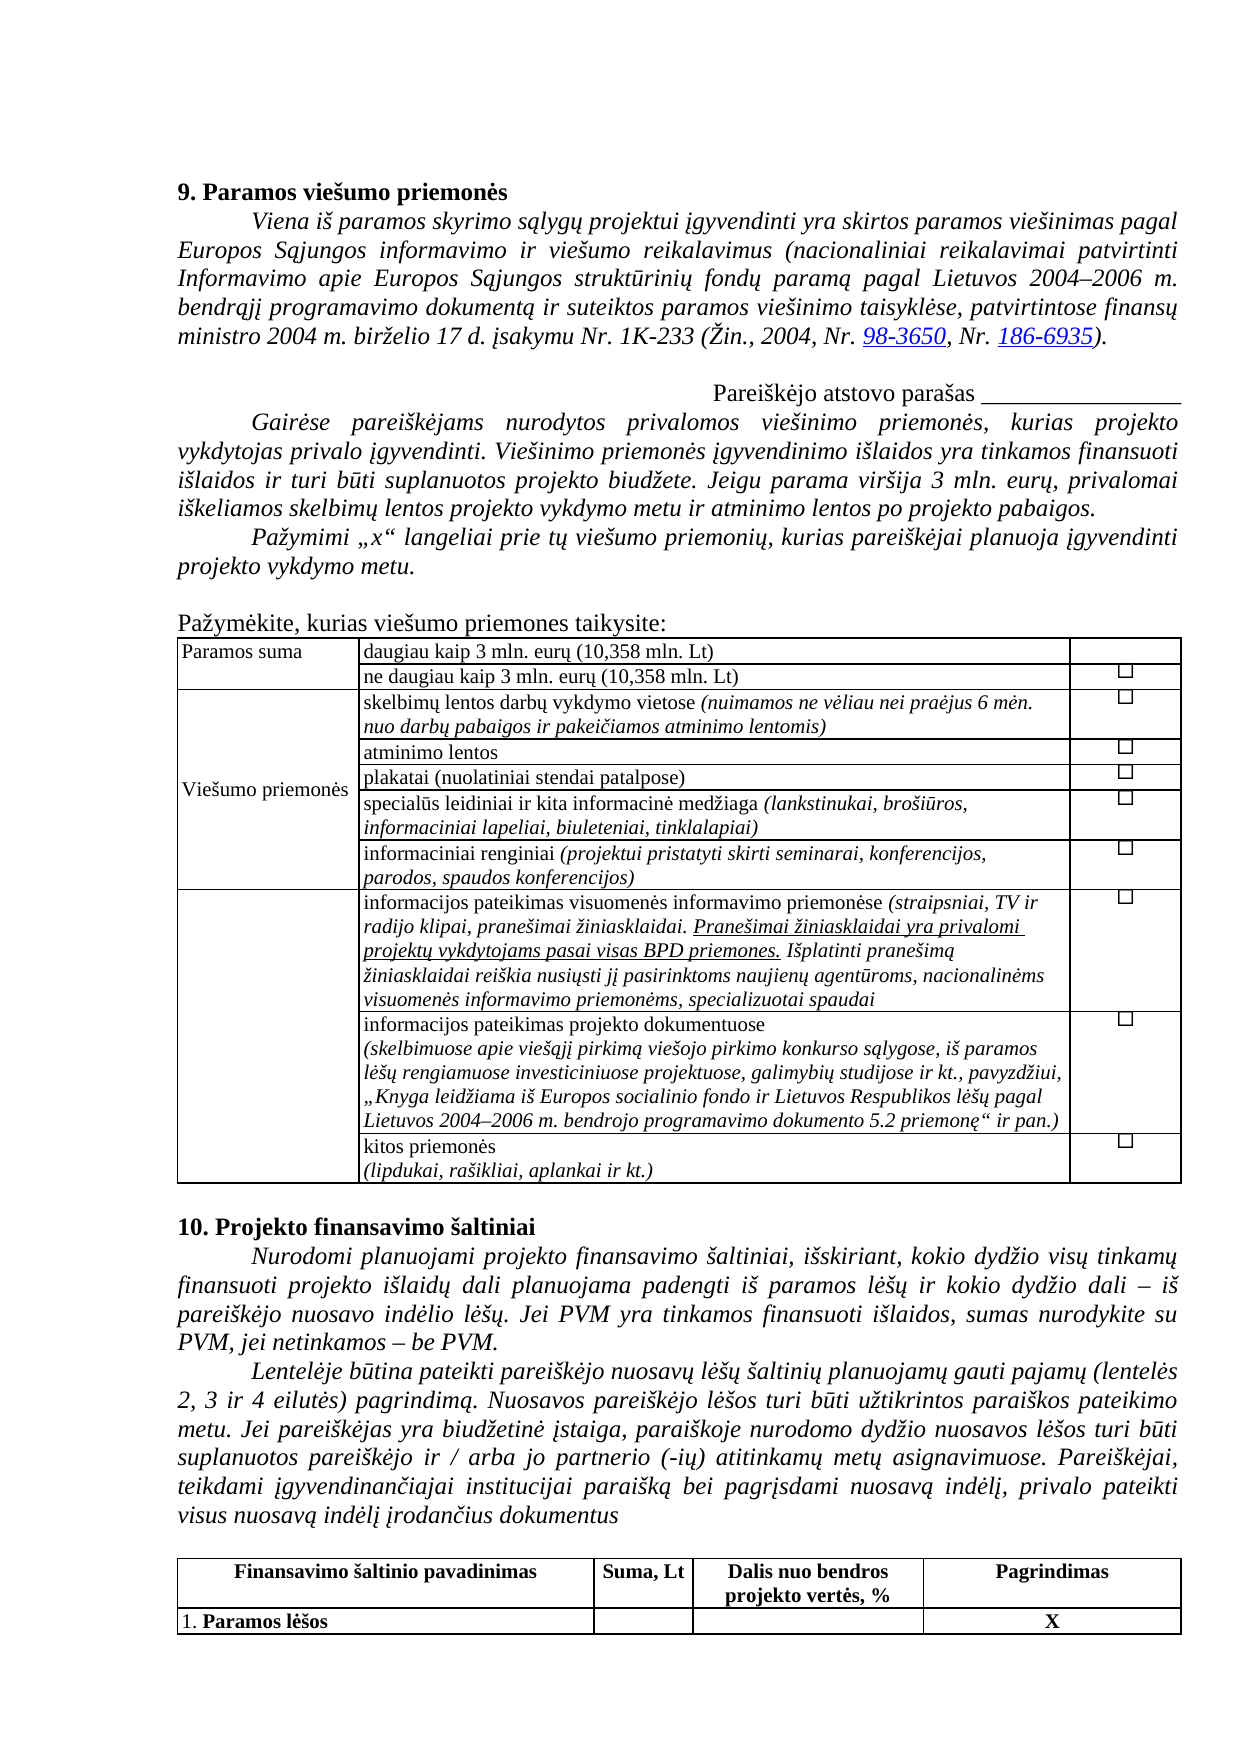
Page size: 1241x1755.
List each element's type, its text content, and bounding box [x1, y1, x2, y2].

text Gairėse pareiškėjams nurodytos privalomos viešinimo priemonės, kurias projekto vykdytojas privalo įgyvendinti. Viešinimo priemonės įgyvendinimo išlaidos yra tinkamos finansuoti išlaidos ir turi būti suplanuotos projekto biudžete. Jeigu parama viršija 3 mln. eurų, privalomai iškeliamos skelbimų lentos projekto vykdymo metu ir atminimo lentos po projekto pabaigos. [177, 407, 1181, 522]
table_cell  [1071, 841, 1180, 889]
table_header Paramos suma [178, 639, 358, 688]
table_cell Viešumo priemonės [178, 690, 358, 889]
text Viena iš paramos skyrimo sąlygų projektui įgyvendinti yra skirtos paramos viešinimas pagal Europos Sąjungos informavimo ir viešumo reikalavimus (nacionaliniai reikalavimai patvirtinti Informavimo apie Europos Sąjungos struktūrinių fondų paramą pagal Lietuvos 2004–2006 m. bendrąjį programavimo dokumentą ir suteiktos paramos viešinimo taisyklėse, patvirtintose finansų ministro 2004 m. birželio 17 d. įsakymu Nr. 1K-233 (Žin., 2004, Nr. 98-3650, Nr. 186-6935). [177, 206, 1181, 350]
text Pareiškėjo atstovo parašas ________________ [177, 378, 1181, 407]
text Pažymėkite, kurias viešumo priemones taikysite: [177, 608, 1181, 637]
text 9. Paramos viešumo priemonės [177, 177, 1181, 206]
table_header Suma, Lt [595, 1559, 692, 1607]
table_cell  [1071, 665, 1180, 688]
text Pažymimi „x“ langeliai prie tų viešumo priemonių, kurias pareiškėjai planuoja įgyvendinti projekto vykdymo metu. [177, 522, 1181, 580]
table_cell  [1071, 690, 1180, 738]
table_cell  [1071, 1134, 1180, 1182]
table_cell  [1071, 791, 1180, 839]
table_cell  [1071, 765, 1180, 789]
table_cell [178, 890, 358, 1182]
text Lentelėje būtina pateikti pareiškėjo nuosavų lėšų šaltinių planuojamų gauti pajamų (lentelės 2, 3 ir 4 eilutės) pagrindimą. Nuosavos pareiškėjo lėšos turi būti užtikrintos paraiškos pateikimo metu. Jei pareiškėjas yra biudžetinė įstaiga, paraiškoje nurodomo dydžio nuosavos lėšos turi būti suplanuotos pareiškėjo ir / arba jo partnerio (-ių) atitinkamų metų asignavimuose. Pareiškėjai, teikdami įgyvendinančiajai institucijai paraišką bei pagrįsdami nuosavą indėlį, privalo pateikti visus nuosavą indėlį įrodančius dokumentus [177, 1356, 1181, 1529]
table_header Pagrindimas [924, 1559, 1180, 1607]
table_cell  [1071, 1012, 1180, 1132]
table_cell  [1071, 740, 1180, 764]
table_header Finansavimo šaltinio pavadinimas [178, 1559, 593, 1607]
text 10. Projekto finansavimo šaltiniai [177, 1212, 1181, 1241]
table_cell [919, 1609, 923, 1633]
text Nurodomi planuojami projekto finansavimo šaltiniai, išskiriant, kokio dydžio visų tinkamų finansuoti projekto išlaidų dali planuojama padengti iš paramos lėšų ir kokio dydžio dali – iš pareiškėjo nuosavo indėlio lėšų. Jei PVM yra tinkamos finansuoti išlaidos, sumas nurodykite su PVM, jei netinkamos – be PVM. [177, 1241, 1181, 1356]
table_cell  [1071, 890, 1180, 1011]
